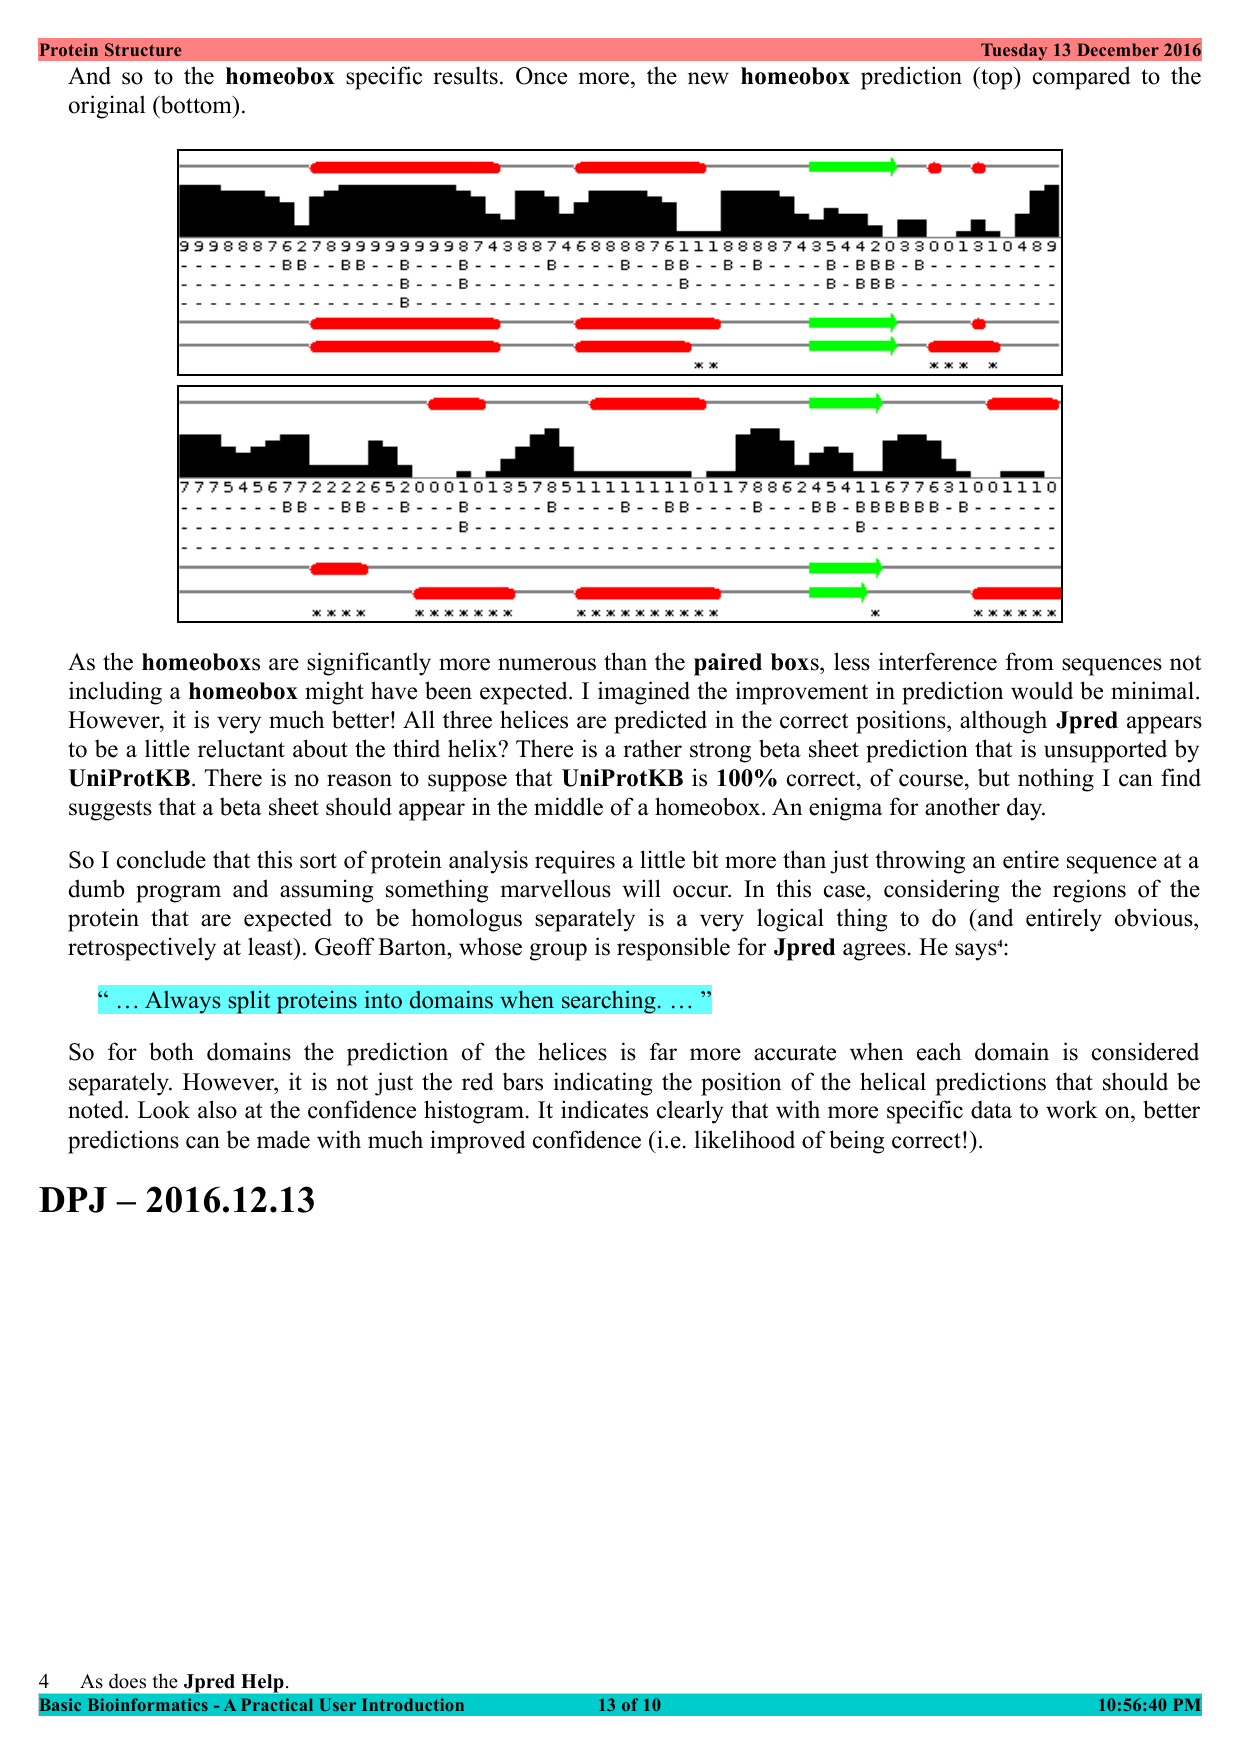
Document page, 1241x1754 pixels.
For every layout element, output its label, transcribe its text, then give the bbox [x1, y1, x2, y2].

text As the homeoboxs are significantly more numerous than the paired boxs, less interference from sequences not including a homeobox might have been expected. I imagined the improvement in prediction would be minimal. However, it is very much better! All three helices are predicted in the correct positions, although Jpred appears to be a little reluctant about the third helix? There is a rather strong beta sheet prediction that is unsupported by UniProtKB. There is no reason to suppose that UniProtKB is 100% correct, of course, but nothing I can find suggests that a beta sheet should appear in the middle of a homeobox. An enigma for another day. [68, 136, 1202, 821]
text So for both domains the prediction of the helices is far more accurate when each domain is considered separately. However, it is not just the red bars indicating the position of the helical predictions that should be noted. Look also at the confidence histogram. It indicates clearly that with more specific data to work on, better predictions can be made with much improved confidence (i.e. likelihood of being correct!). [68, 1037, 1202, 1153]
picture [179, 387, 1061, 621]
picture [179, 151, 1061, 374]
text And so to the homeobox specific results. Once more, the new homeobox prediction (top) compared to the original (bottom). [68, 61, 1202, 119]
text As does the Jpred Help. [38, 1669, 1202, 1693]
text DPJ – 2016.12.13 [38, 1177, 1202, 1220]
text So I conclude that this sort of protein analysis requires a little bit more than just throwing an entire sequence at a dumb program and assuming something marvellous will occur. In this case, considering the regions of the protein that are expected to be homologus separately is a very logical thing to do (and entirely obvious, retrospectively at least). Geoff Barton, whose group is responsible for Jpred agrees. He says: [68, 845, 1202, 961]
text “ … Always split proteins into domains when searching. … ” [97, 984, 1202, 1014]
